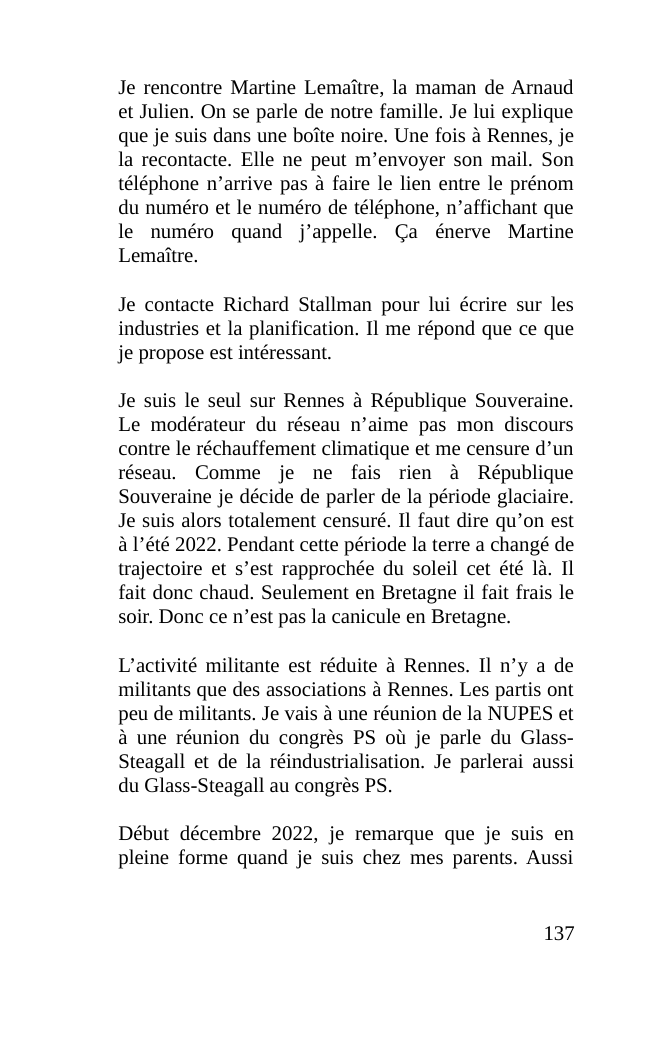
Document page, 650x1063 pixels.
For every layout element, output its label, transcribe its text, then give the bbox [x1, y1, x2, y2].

text L’activité militante est réduite à Rennes. Il n’y a de militants que des associations à Rennes. Les partis ont peu de militants. Je vais à une réunion de la NUPES et à une réunion du congrès PS où je parle du Glass-Steagall et de la réindustrialisation. Je parlerai aussi du Glass-Steagall au congrès PS. [118, 652, 574, 797]
text Je suis le seul sur Rennes à République Souveraine. Le modérateur du réseau n’aime pas mon discours contre le réchauffement climatique et me censure d’un réseau. Comme je ne fais rien à République Souveraine je décide de parler de la période glaciaire. Je suis alors totalement censuré. Il faut dire qu’on est à l’été 2022. Pendant cette période la terre a changé de trajectoire et s’est rapprochée du soleil cet été là. Il fait donc chaud. Seulement en Bretagne il fait frais le soir. Donc ce n’est pas la canicule en Bretagne. [118, 388, 574, 628]
text Je rencontre Martine Lemaître, la maman de Arnaud et Julien. On se parle de notre famille. Je lui explique que je suis dans une boîte noire. Une fois à Rennes, je la recontacte. Elle ne peut m’envoyer son mail. Son téléphone n’arrive pas à faire le lien entre le prénom du numéro et le numéro de téléphone, n’affichant que le numéro quand j’appelle. Ça énerve Martine Lemaître. [118, 75, 574, 267]
text Début décembre 2022, je remarque que je suis en pleine forme quand je suis chez mes parents. Aussi [118, 821, 574, 869]
text Je contacte Richard Stallman pour lui écrire sur les industries et la planification. Il me répond que ce que je propose est intéressant. [118, 292, 574, 364]
